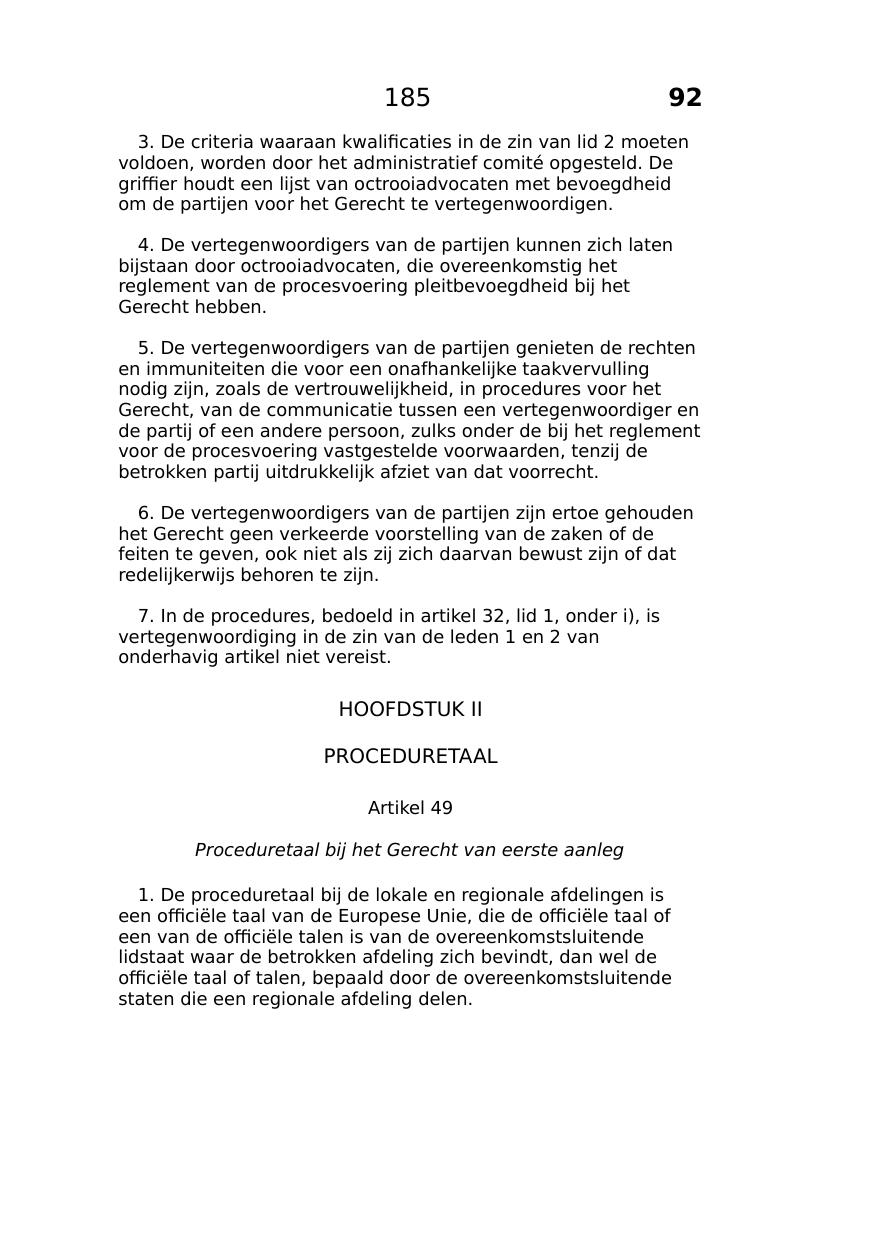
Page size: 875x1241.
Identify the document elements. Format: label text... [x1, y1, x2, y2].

subtitle HOOFDSTUK II PROCEDURETAAL [118, 698, 703, 768]
text 5. De vertegenwoordigers van de partijen genieten de rechten en immuniteiten die voor een onafhankelijke taakvervulling nodig zijn, zoals de vertrouwelijkheid, in procedures voor het Gerecht, van de communicatie tussen een vertegenwoordiger en de partij of een andere persoon, zulks onder de bij het reglement voor de procesvoering vastgestelde voorwaarden, tenzij de betrokken partij uitdrukkelijk afziet van dat voorrecht. [118, 338, 703, 483]
text 7. In de procedures, bedoeld in artikel 32, lid 1, onder i), is vertegenwoordiging in de zin van de leden 1 en 2 van onderhavig artikel niet vereist. [118, 606, 703, 668]
text 4. De vertegenwoordigers van de partijen kunnen zich laten bijstaan door octrooiadvocaten, die overeenkomstig het reglement van de procesvoering pleitbevoegdheid bij het Gerecht hebben. [118, 235, 703, 318]
text 3. De criteria waaraan kwalificaties in de zin van lid 2 moeten voldoen, worden door het administratief comité opgesteld. De griffier houdt een lijst van octrooiadvocaten met bevoegdheid om de partijen voor het Gerecht te vertegenwoordigen. [118, 132, 703, 215]
text 6. De vertegenwoordigers van de partijen zijn ertoe gehouden het Gerecht geen verkeerde voorstelling van de zaken of de feiten te geven, ook niet als zij zich daarvan bewust zijn of dat redelijkerwijs behoren te zijn. [118, 503, 703, 586]
text 1. De proceduretaal bij de lokale en regionale afdelingen is een officiële taal van de Europese Unie, die de officiële taal of een van de officiële talen is van de overeenkomstsluitende lidstaat waar de betrokken afdeling zich bevindt, dan wel de officiële taal of talen, bepaald door de overeenkomstsluitende staten die een regionale afdeling delen. [118, 885, 703, 1009]
subtitle Artikel 49 Proceduretaal bij het Gerecht van eerste aanleg [118, 798, 703, 860]
